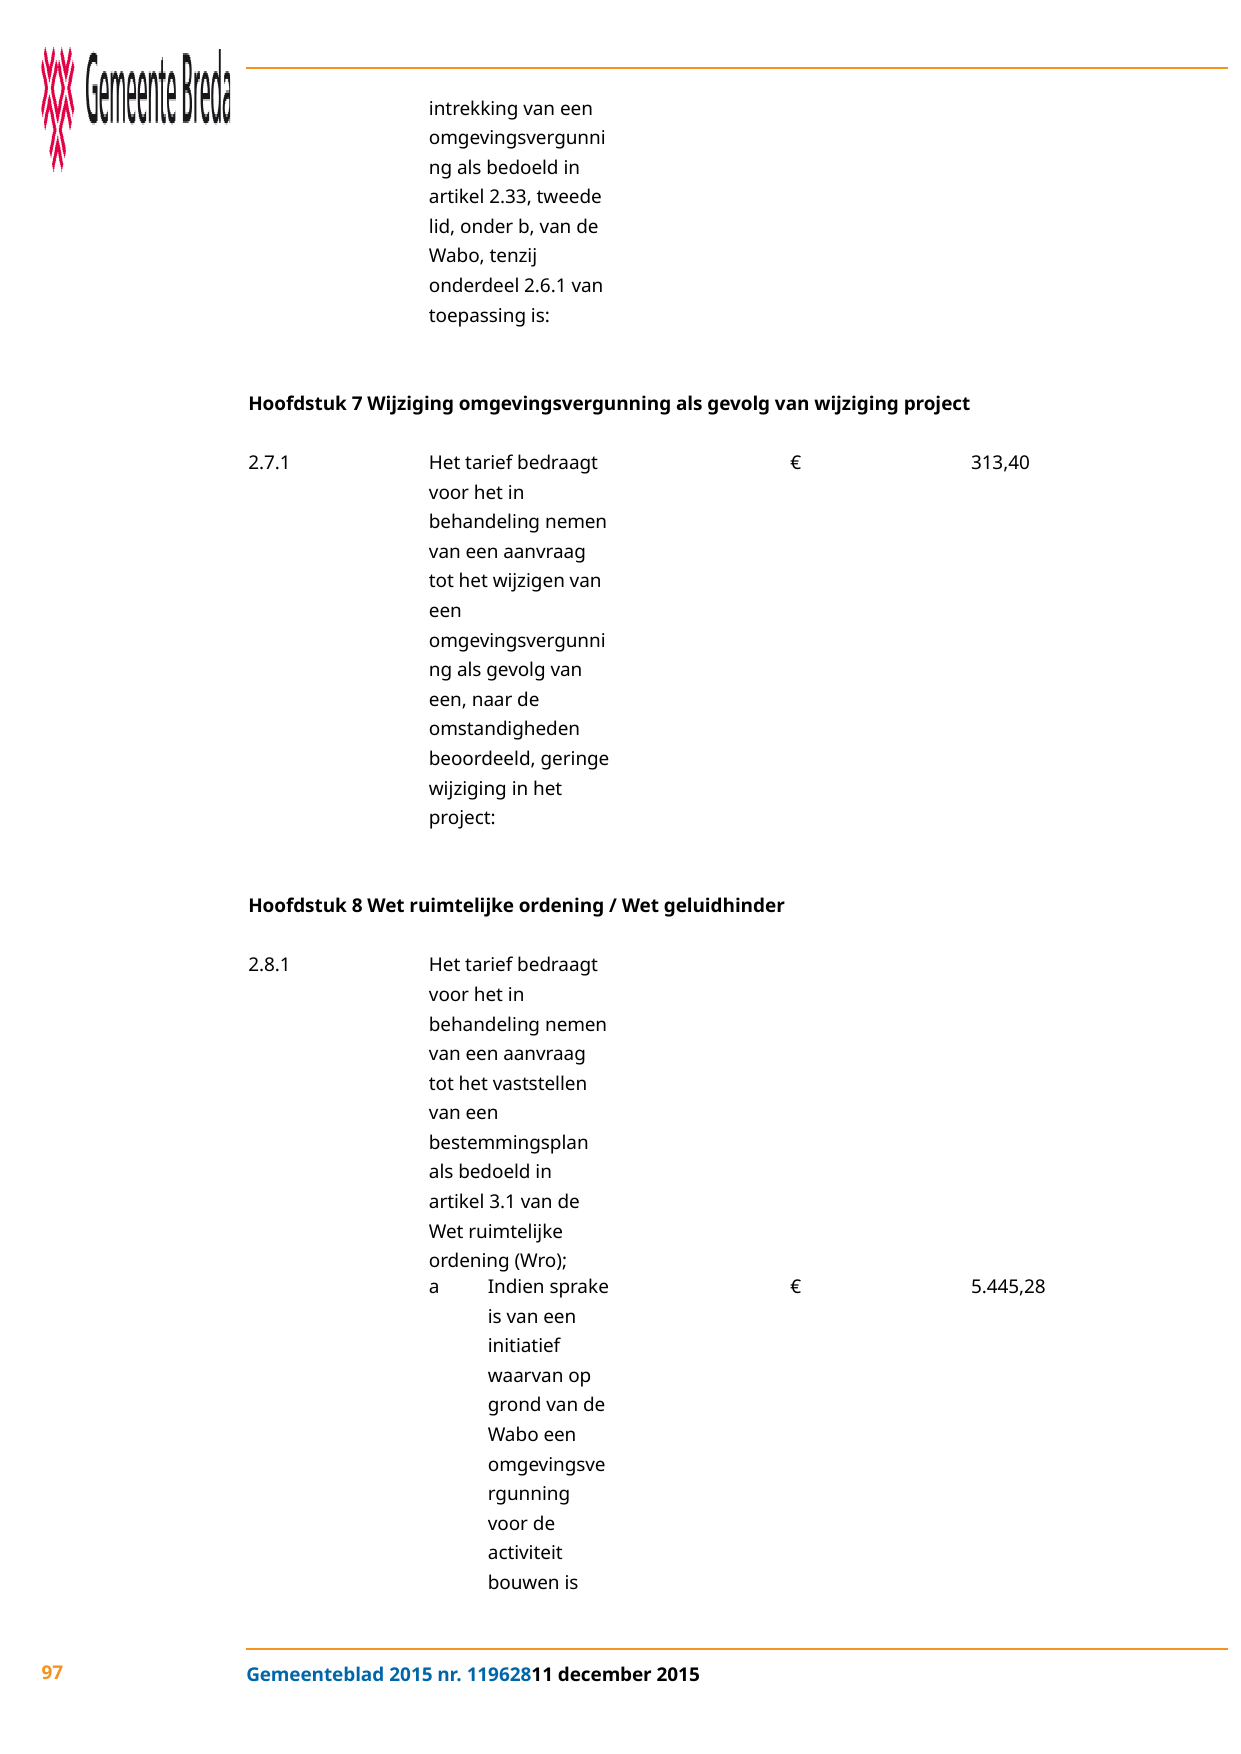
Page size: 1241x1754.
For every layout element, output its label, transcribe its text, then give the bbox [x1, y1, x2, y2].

table_cell [790, 95, 971, 328]
table_header [609, 449, 790, 830]
table_cell [609, 95, 790, 328]
table_cell Indien sprake is van een initiatief waarvan op grond van de Wabo een omgevingsvergunning voor de activiteit bouwen is [429, 1273, 609, 1595]
text Hoofdstuk 8 Wet ruimtelijke ordening / Wet geluidhinder [248, 892, 1152, 918]
table_header 313,40 [971, 449, 1152, 830]
table_header € [790, 449, 971, 830]
table_cell intrekking van een omgevingsvergunning als bedoeld in artikel 2.33, tweede lid, onder b, van de Wabo, tenzij onderdeel 2.6.1 van toepassing is: [429, 95, 609, 328]
table_cell [248, 95, 429, 328]
table_header [971, 952, 1152, 1273]
table_header 2.7.1 [248, 449, 429, 830]
table_cell [609, 1273, 790, 1595]
table_cell [248, 1273, 429, 1595]
table_header Het tarief bedraagt voor het in behandeling nemen van een aanvraag tot het vaststellen van een bestemmingsplan als bedoeld in artikel 3.1 van de Wet ruimtelijke ordening (Wro); [429, 952, 609, 1273]
table_cell € [790, 1273, 971, 1595]
picture [41, 47, 231, 172]
text Hoofdstuk 7 Wijziging omgevingsvergunning als gevolg van wijziging project [248, 390, 1152, 416]
table_cell 5.445,28 [971, 1273, 1152, 1595]
table_header [609, 952, 790, 1273]
table_cell [971, 95, 1152, 328]
table_header Het tarief bedraagt voor het in behandeling nemen van een aanvraag tot het wijzigen van een omgevingsvergunning als gevolg van een, naar de omstandigheden beoordeeld, geringe wijziging in het project: [429, 449, 609, 830]
table_header [790, 952, 971, 1273]
table_header 2.8.1 [248, 952, 429, 1273]
